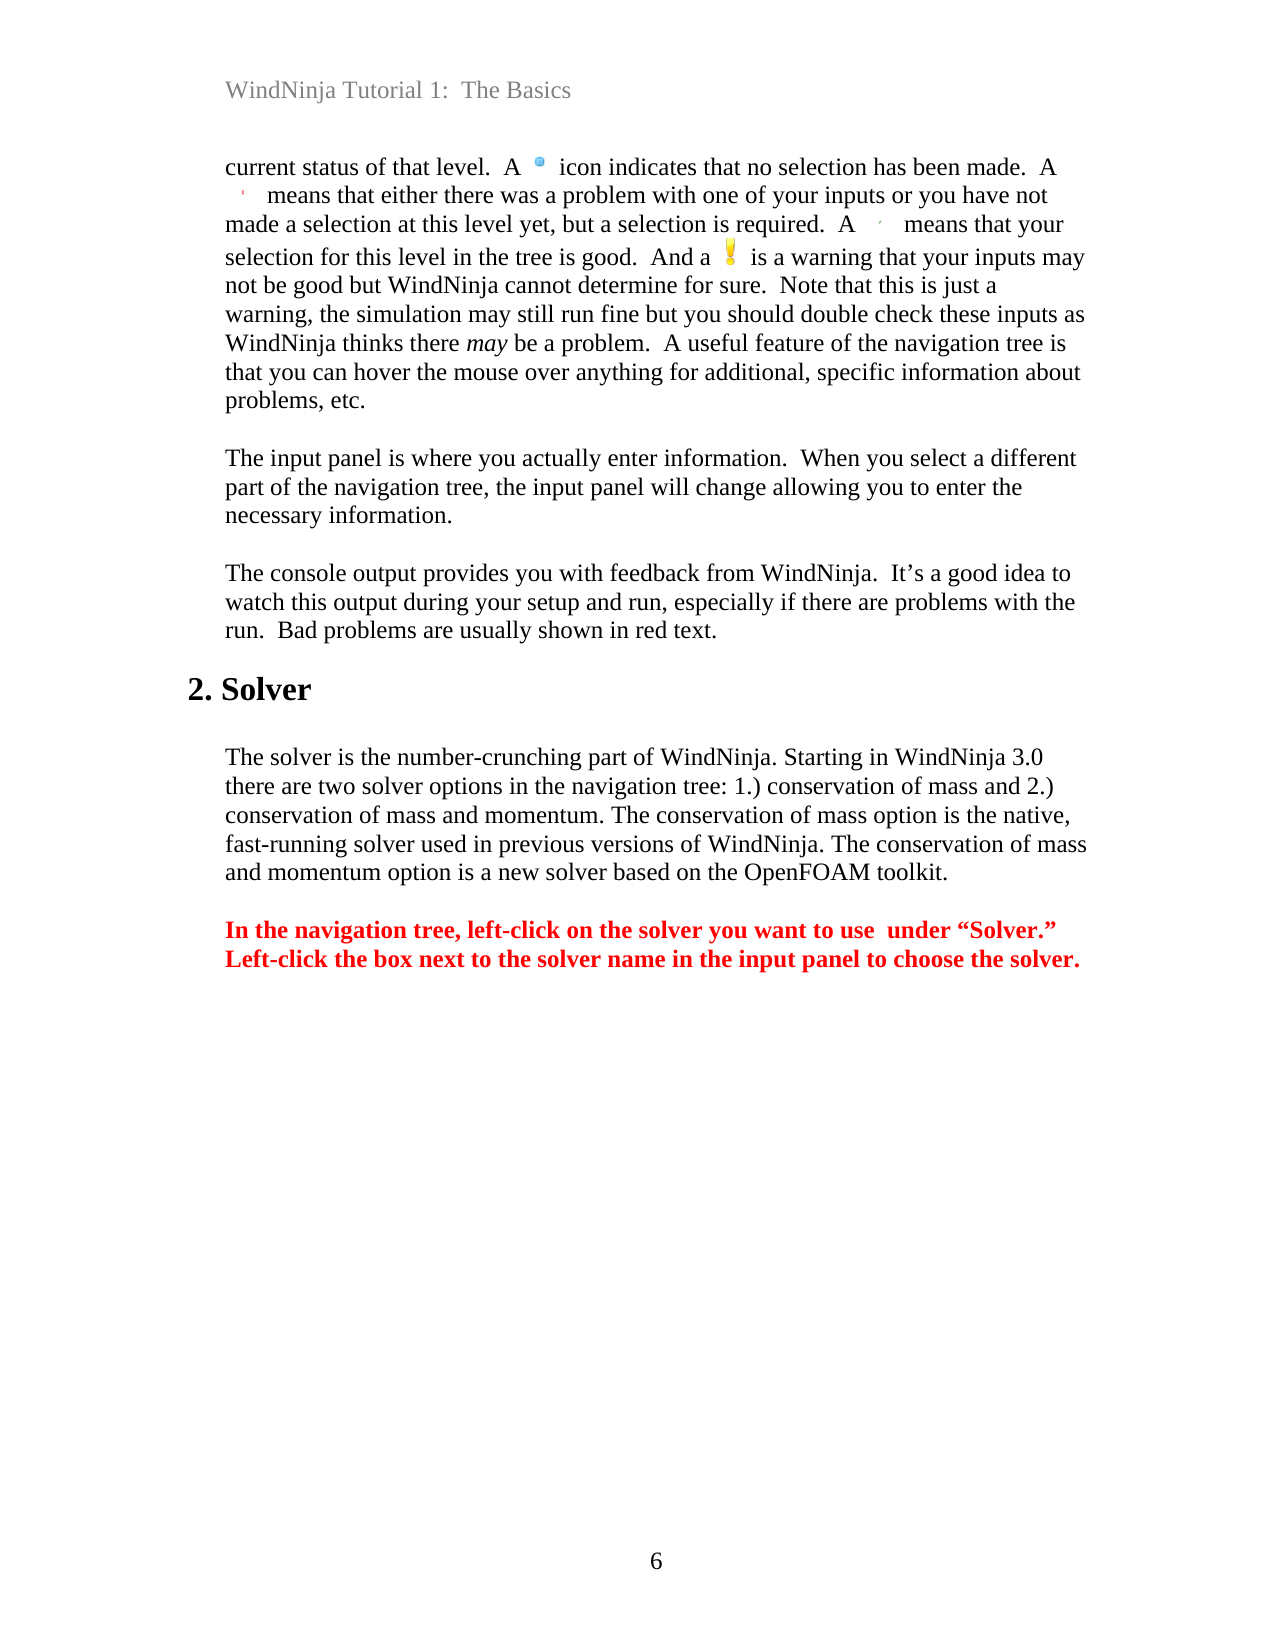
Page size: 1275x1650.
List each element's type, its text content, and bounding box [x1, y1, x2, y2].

text The console output provides you with feedback from WindNinja. It’s a good idea to watch this output during your setup and run, especially if there are problems with the run. Bad problems are usually shown in red text. [225, 558, 1087, 644]
picture [527, 150, 553, 175]
subtitle Solver [187, 669, 1087, 707]
picture [717, 238, 745, 265]
text In the navigation tree, left-click on the solver you want to use under “Solver.” Left-click the box next to the solver name in the input panel to choose the solver. [225, 915, 1087, 972]
text The input panel is where you actually enter information. When you select a different part of the navigation tree, the input panel will change allowing you to enter the necessary information. [225, 443, 1087, 529]
text current status of that level. A icon indicates that no selection has been made. A means that either there was a problem with one of your inputs or you have not made a selection at this level yet, but a selection is required. A means that your selection for this level in the tree is good. And a is a warning that your inputs may not be good but WindNinja cannot determine for sure. Note that this is just a warning, the simulation may still run fine but you should double check these inputs as WindNinja thinks there may be a problem. A useful feature of the navigation tree is that you can hover the mouse over anything for additional, specific information about problems, etc. [225, 150, 1087, 414]
text The solver is the number-crunching part of WindNinja. Starting in WindNinja 3.0 there are two solver options in the navigation tree: 1.) conservation of mass and 2.) conservation of mass and momentum. The conservation of mass option is the native, fast-running solver used in previous versions of WindNinja. The conservation of mass and momentum option is a new solver based on the OpenFOAM toolkit. [225, 742, 1087, 886]
